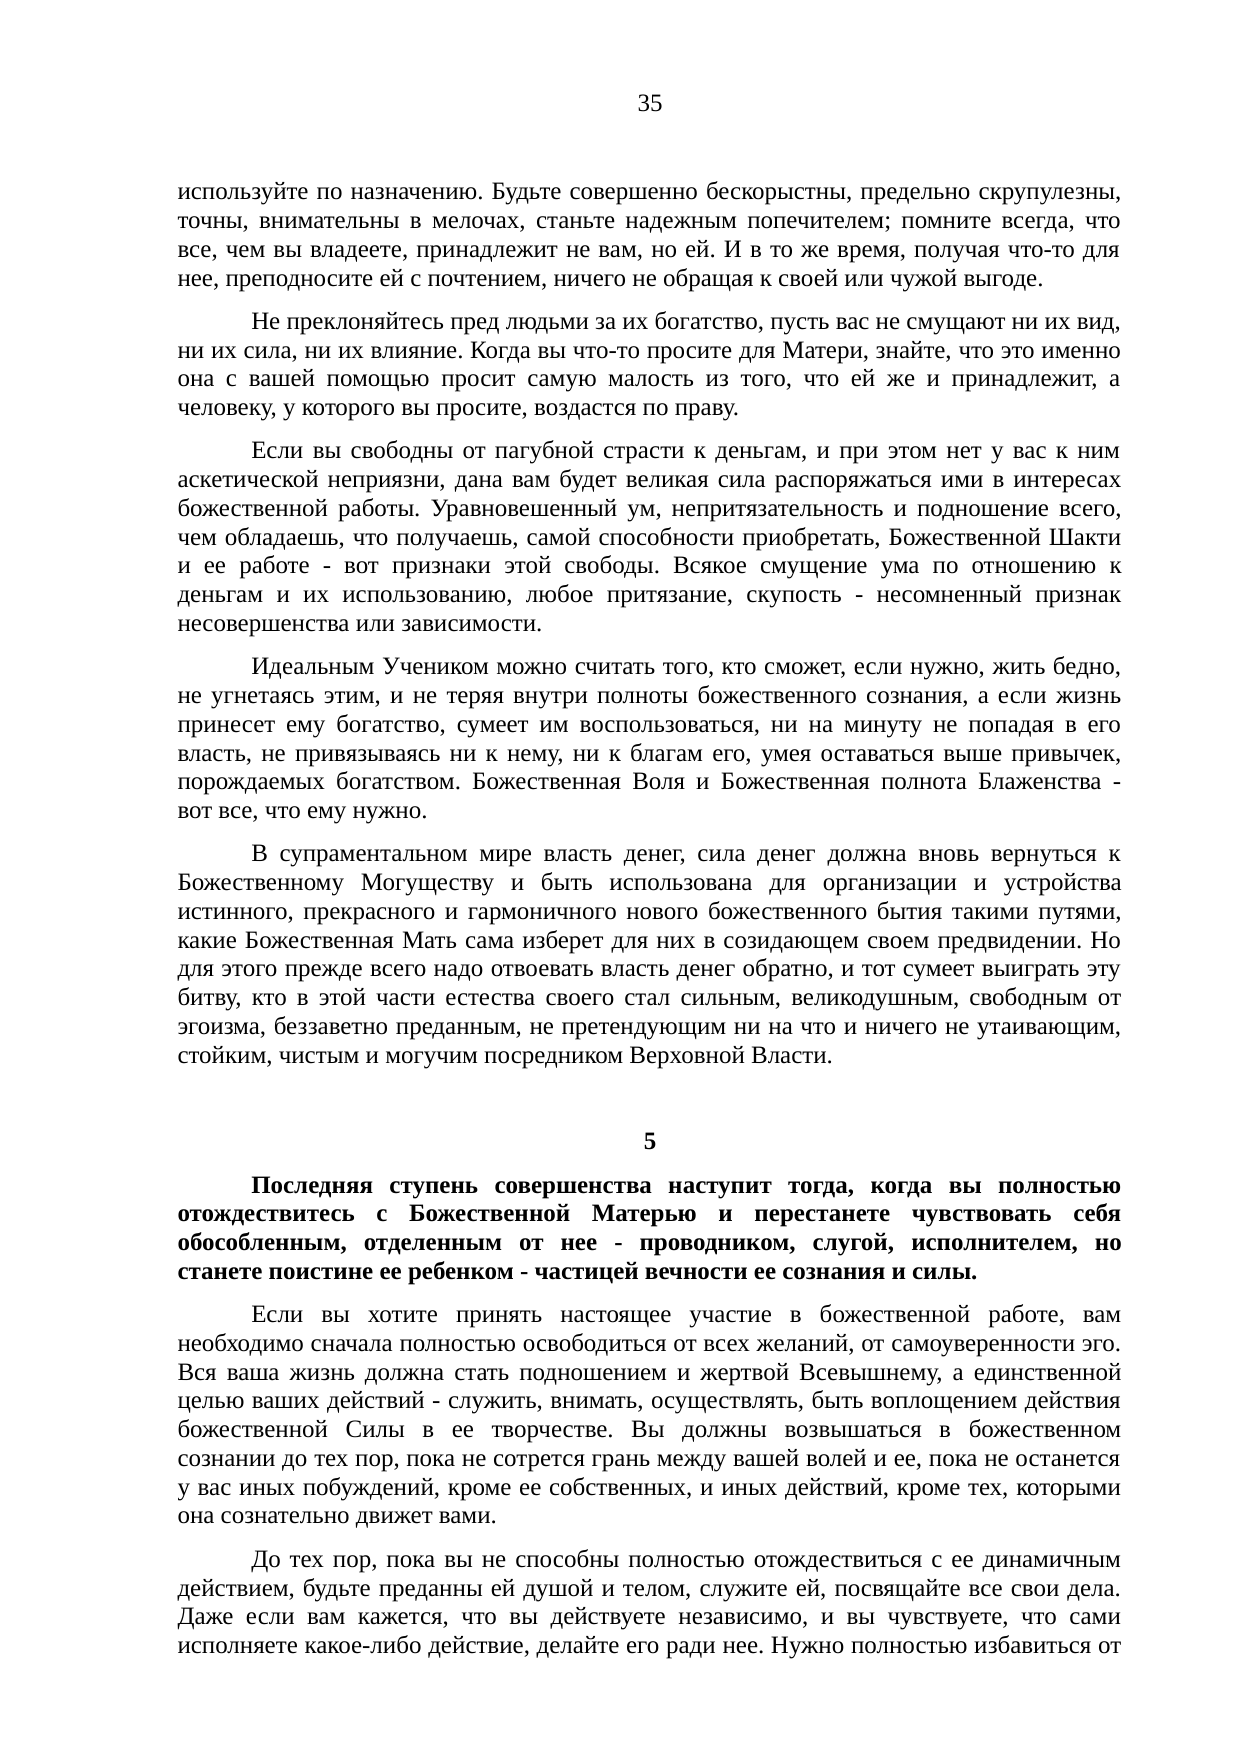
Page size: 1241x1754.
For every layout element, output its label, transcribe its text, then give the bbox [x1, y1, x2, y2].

text В супраментальном мире власть денег, сила денег должна вновь вернуться к Божественному Могуществу и быть использована для организации и устройства истинного, прекрасного и гармоничного нового божественного бытия такими путями, какие Божественная Мать сама изберет для них в созидающем своем предвидении. Но для этого прежде всего надо отвоевать власть денег обратно, и тот сумеет выиграть эту битву, кто в этой части естества своего стал сильным, великодушным, свободным от эгоизма, беззаветно преданным, не претендующим ни на что и ничего не утаивающим, стойким, чистым и могучим посредником Верховной Власти. [177, 838, 1122, 1068]
text Последняя ступень совершенства наступит тогда, когда вы полностью отождествитесь с Божественной Матерью и перестанете чувствовать себя обособленным, отделенным от нее - проводником, слугой, исполнителем, но станете поистине ее ребенком - частицей вечности ее сознания и силы. [177, 1170, 1122, 1285]
text Не преклоняйтесь пред людьми за их богатство, пусть вас не смущают ни их вид, ни их сила, ни их влияние. Когда вы что-то просите для Матери, знайте, что это именно она с вашей помощью просит самую малость из того, что ей же и принадлежит, а человеку, у которого вы просите, воздастся по праву. [177, 306, 1122, 421]
text 5 [177, 1126, 1122, 1155]
text До тех пор, пока вы не способны полностью отождествиться с ее динамичным действием, будьте преданны ей душой и телом, служите ей, посвящайте все свои дела. Даже если вам кажется, что вы действуете независимо, и вы чувствуете, что сами исполняете какое-либо действие, делайте его ради нее. Нужно полностью избавиться от [177, 1544, 1122, 1659]
text Идеальным Учеником можно считать того, кто сможет, если нужно, жить бедно, не угнетаясь этим, и не теряя внутри полноты божественного сознания, а если жизнь принесет ему богатство, сумеет им воспользоваться, ни на минуту не попадая в его власть, не привязываясь ни к нему, ни к благам его, умея оставаться выше привычек, порождаемых богатством. Божественная Воля и Божественная полнота Блаженства - вот все, что ему нужно. [177, 651, 1122, 824]
text используйте по назначению. Будьте совершенно бескорыстны, предельно скрупулезны, точны, внимательны в мелочах, станьте надежным попечителем; помните всегда, что все, чем вы владеете, принадлежит не вам, но ей. И в то же время, получая что-то для нее, преподносите ей с почтением, ничего не обращая к своей или чужой выгоде. [177, 176, 1122, 291]
text Если вы свободны от пагубной страсти к деньгам, и при этом нет у вас к ним аскетической неприязни, дана вам будет великая сила распоряжаться ими в интересах божественной работы. Уравновешенный ум, непритязательность и подношение всего, чем обладаешь, что получаешь, самой способности приобретать, Божественной Шакти и ее работе - вот признаки этой свободы. Всякое смущение ума по отношению к деньгам и их использованию, любое притязание, скупость - несомненный признак несовершенства или зависимости. [177, 436, 1122, 637]
text Если вы хотите принять настоящее участие в божественной работе, вам необходимо сначала полностью освободиться от всех желаний, от самоуверенности эго. Вся ваша жизнь должна стать подношением и жертвой Всевышнему, а единственной целью ваших действий - служить, внимать, осуществлять, быть воплощением действия божественной Силы в ее творчестве. Вы должны возвышаться в божественном сознании до тех пор, пока не сотрется грань между вашей волей и ее, пока не останется у вас иных побуждений, кроме ее собственных, и иных действий, кроме тех, которыми она сознательно движет вами. [177, 1299, 1122, 1529]
